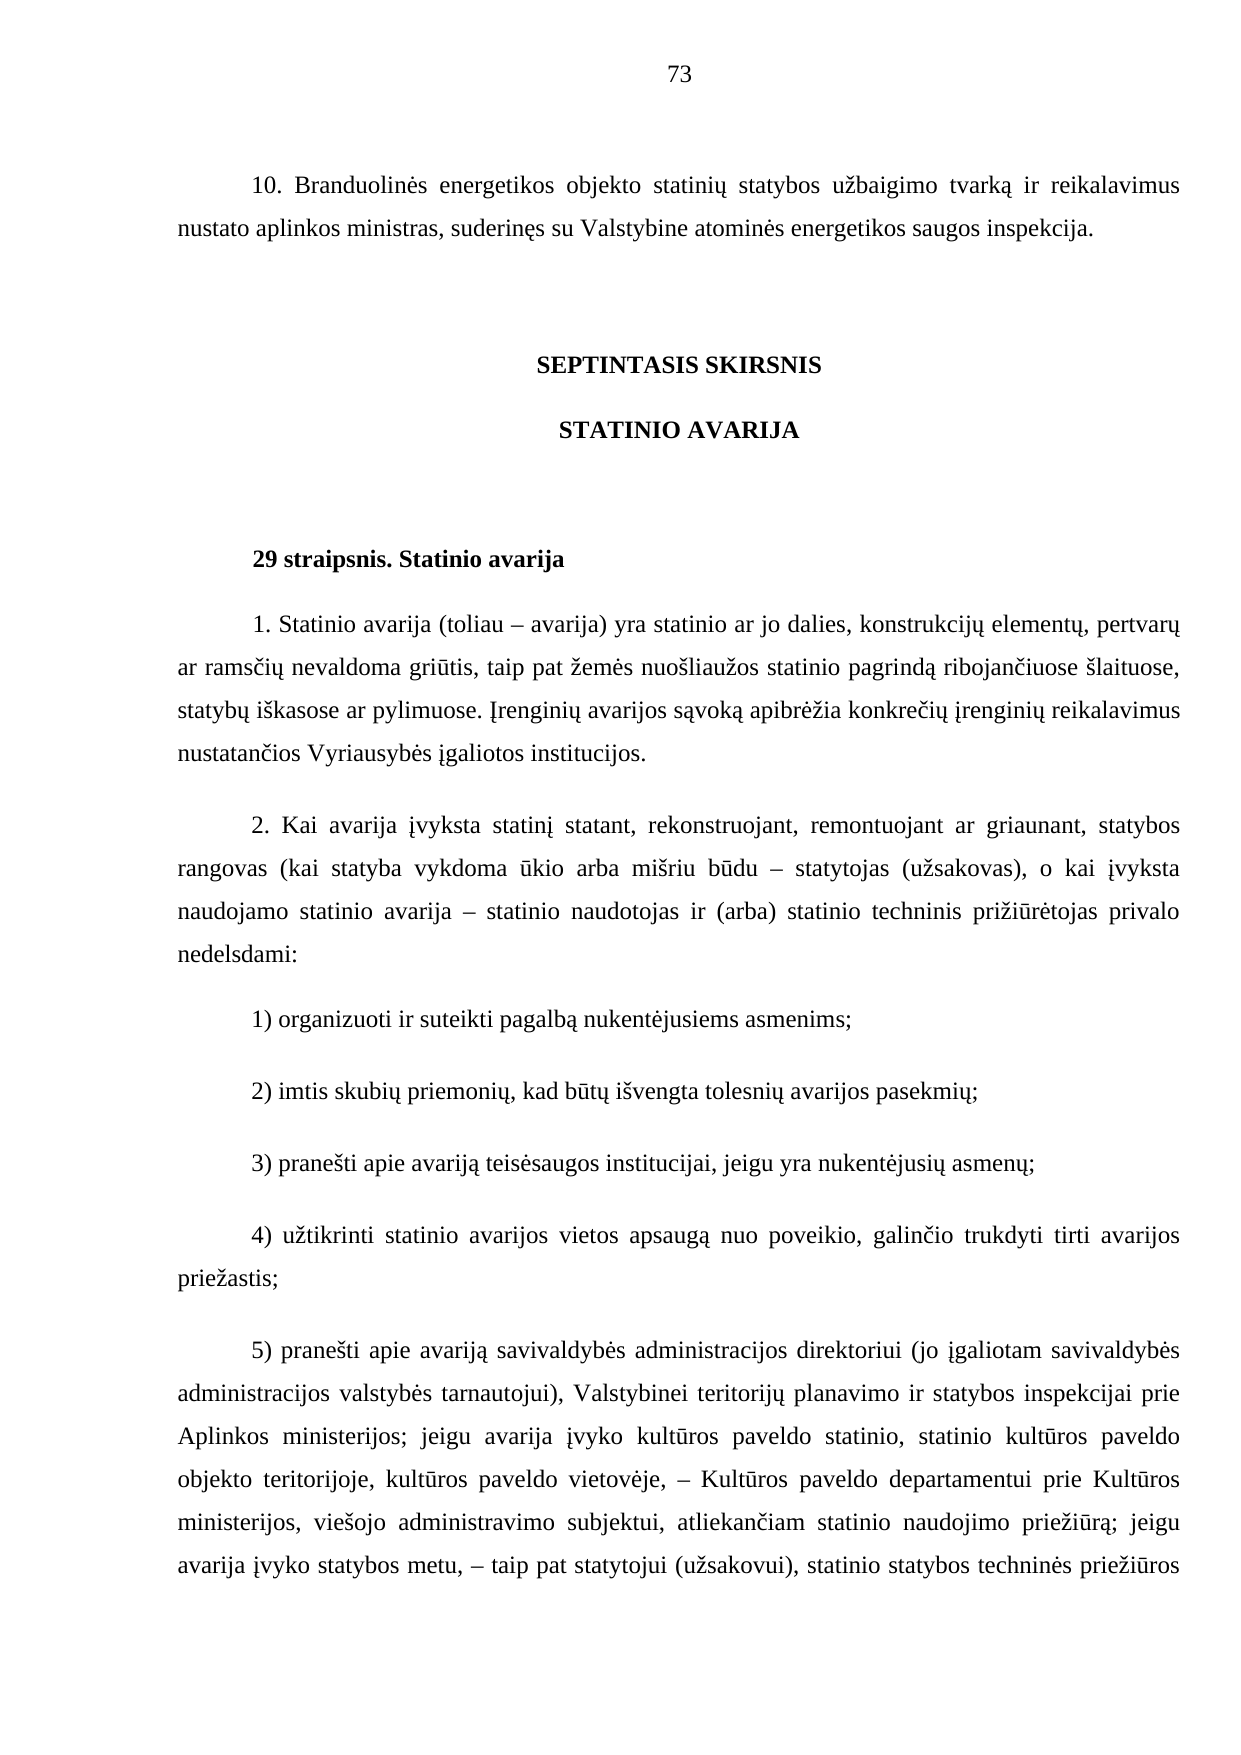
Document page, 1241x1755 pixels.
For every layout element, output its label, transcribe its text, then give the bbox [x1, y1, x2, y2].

text 2. Kai avarija įvyksta statinį statant, rekonstruojant, remontuojant ar griaunant, statybos rangovas (kai statyba vykdoma ūkio arba mišriu būdu – statytojas (užsakovas), o kai įvyksta naudojamo statinio avarija – statinio naudotojas ir (arba) statinio techninis prižiūrėtojas privalo nedelsdami: [177, 810, 1181, 968]
text 5) pranešti apie avariją savivaldybės administracijos direktoriui (jo įgaliotam savivaldybės administracijos valstybės tarnautojui), Valstybinei teritorijų planavimo ir statybos inspekcijai prie Aplinkos ministerijos; jeigu avarija įvyko kultūros paveldo statinio, statinio kultūros paveldo objekto teritorijoje, kultūros paveldo vietovėje, – Kultūros paveldo departamentui prie Kultūros ministerijos, viešojo administravimo subjektui, atliekančiam statinio naudojimo priežiūrą; jeigu avarija įvyko statybos metu, – taip pat statytojui (užsakovui), statinio statybos techninės priežiūros [177, 1335, 1181, 1579]
text 4) užtikrinti statinio avarijos vietos apsaugą nuo poveikio, galinčio trukdyti tirti avarijos priežastis; [177, 1220, 1181, 1292]
text 2) imtis skubių priemonių, kad būtų išvengta tolesnių avarijos pasekmių; [177, 1076, 1181, 1105]
text STATINIO AVARIJA [177, 415, 1181, 443]
text 1) organizuoti ir suteikti pagalbą nukentėjusiems asmenims; [177, 1004, 1181, 1033]
text SEPTINTASIS SKIRSNIS [177, 350, 1181, 379]
text 1. Statinio avarija (toliau – avarija) yra statinio ar jo dalies, konstrukcijų elementų, pertvarų ar ramsčių nevaldoma griūtis, taip pat žemės nuošliaužos statinio pagrindą ribojančiuose šlaituose, statybų iškasose ar pylimuose. Įrenginių avarijos sąvoką apibrėžia konkrečių įrenginių reikalavimus nustatančios Vyriausybės įgaliotos institucijos. [177, 609, 1181, 767]
text 10. Branduolinės energetikos objekto statinių statybos užbaigimo tvarką ir reikalavimus nustato aplinkos ministras, suderinęs su Valstybine atominės energetikos saugos inspekcija. [177, 170, 1181, 242]
text 29 straipsnis. Statinio avarija [177, 544, 1181, 573]
text 3) pranešti apie avariją teisėsaugos institucijai, jeigu yra nukentėjusių asmenų; [177, 1148, 1181, 1177]
